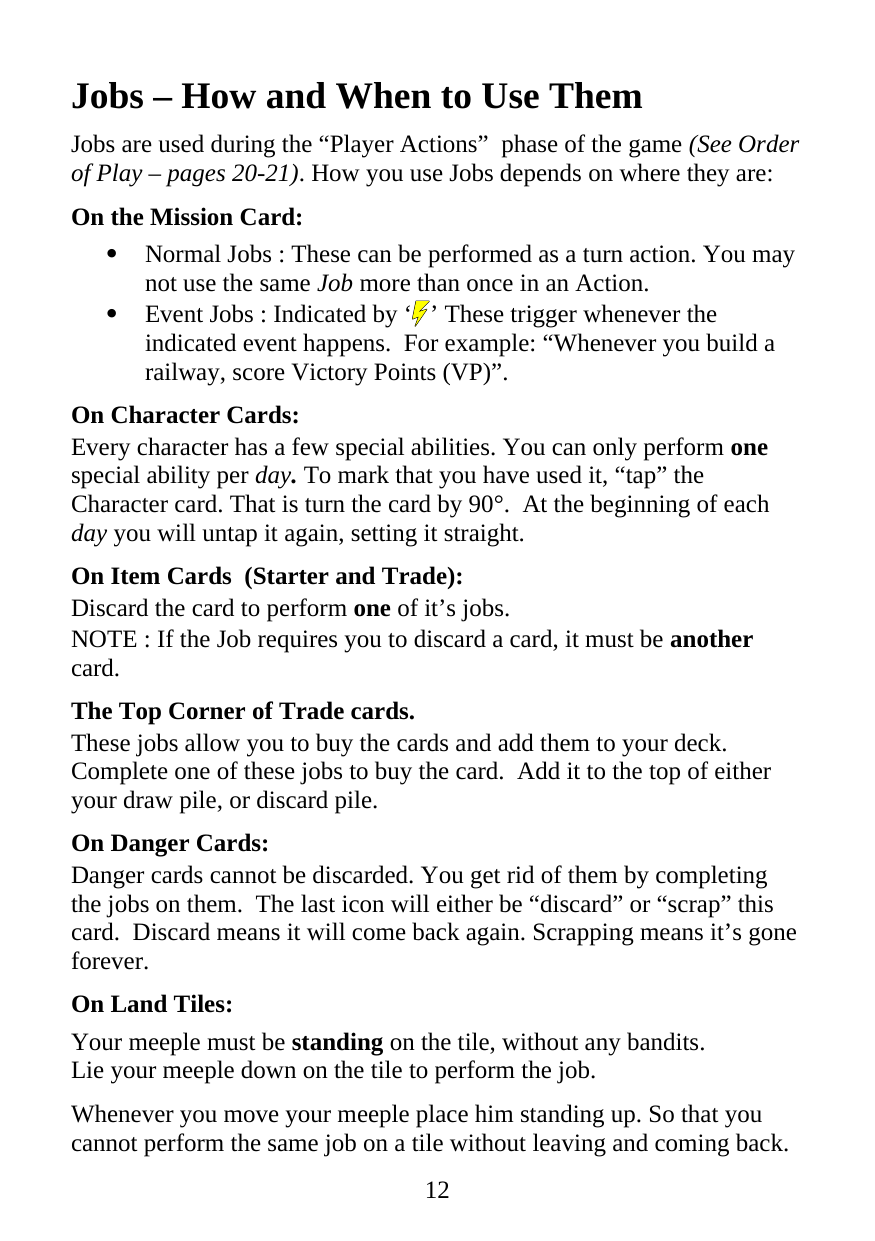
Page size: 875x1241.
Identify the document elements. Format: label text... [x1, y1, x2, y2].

text Whenever you move your meeple place him standing up. So that you cannot perform the same job on a tile without leaving and coming back. [71, 1099, 803, 1156]
text On Land Tiles: [71, 989, 803, 1018]
text These jobs allow you to buy the cards and add them to your deck. Complete one of these jobs to buy the card. Add it to the top of either your draw pile, or discard pile. [71, 728, 803, 814]
text On Character Cards: [71, 400, 803, 429]
list Normal Jobs : These can be performed as a turn action. You may not use the same Job more than once in an Action. [107, 239, 803, 297]
text Every character has a few special abilities. You can only perform one special ability per day. To mark that you have used it, “tap” the Character card. That is turn the card by 90°. At the beginning of each day you will untap it again, setting it straight. [71, 432, 803, 547]
text On Danger Cards: [71, 828, 803, 857]
text NOTE : If the Job requires you to discard a card, it must be another card. [71, 624, 803, 682]
list Event Jobs : Indicated by ‘’ These trigger whenever the indicated event happens. For example: “Whenever you build a railway, score Victory Points (VP)”. [107, 299, 803, 386]
text On Item Cards (Starter and Trade): [71, 561, 803, 590]
text Danger cards cannot be discarded. You get rid of them by completing the jobs on them. The last icon will either be “discard” or “scrap” this card. Discard means it will come back again. Scrapping means it’s gone forever. [71, 860, 803, 975]
text Your meeple must be standing on the tile, without any bandits. Lie your meeple down on the tile to perform the job. [71, 1027, 803, 1084]
text On the Mission Card: [71, 202, 803, 230]
text The Top Corner of Trade cards. [71, 696, 803, 725]
text Jobs are used during the “Player Actions” phase of the game (See Order of Play – pages 20-21). How you use Jobs depends on where they are: [71, 129, 803, 187]
text Discard the card to perform one of it’s jobs. [71, 593, 803, 621]
subtitle Jobs – How and When to Use Them [71, 74, 803, 117]
